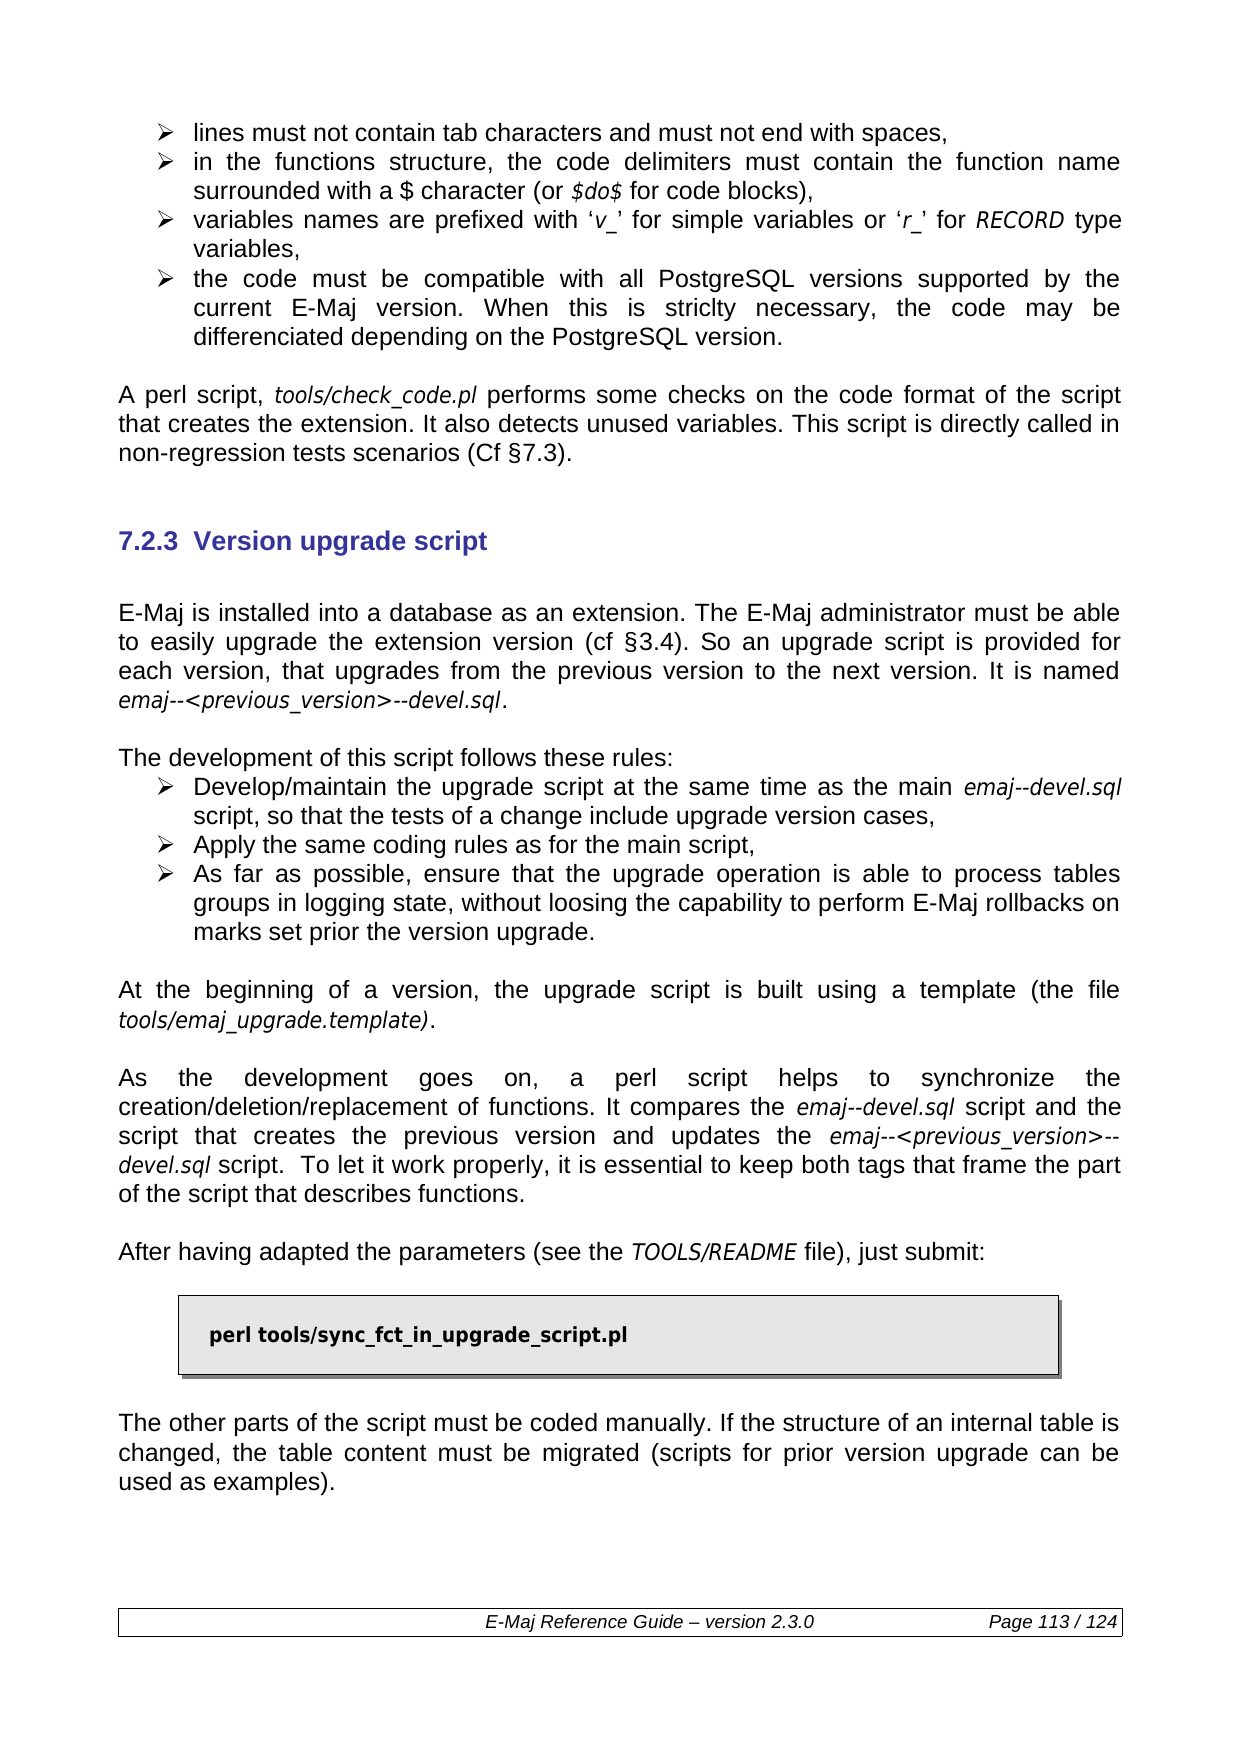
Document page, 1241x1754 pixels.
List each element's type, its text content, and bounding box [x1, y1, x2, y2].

list the code must be compatible with all PostgreSQL versions supported by the current E-Maj version. When this is striclty necessary, the code may be differenciated depending on the PostgreSQL version. [156, 263, 1122, 351]
text A perl script, tools/check_code.pl performs some checks on the code format of the script that creates the extension. It also detects unused variables. This script is directly called in non-regression tests scenarios (Cf §7.3). [118, 380, 1122, 467]
text The other parts of the script must be coded manually. If the structure of an internal table is changed, the table content must be migrated (scripts for prior version upgrade can be used as examples). [118, 1408, 1122, 1496]
list in the functions structure, the code delimiters must contain the function name surrounded with a $ character (or $do$ for code blocks), [156, 147, 1122, 205]
text As the development goes on, a perl script helps to synchronize the creation/deletion/replacement of functions. It compares the emaj--devel.sql script and the script that creates the previous version and updates the emaj--<previous_version>--devel.sql script. To let it work properly, it is essential to keep both tags that frame the part of the script that describes functions. [118, 1063, 1122, 1208]
text E-Maj is installed into a database as an extension. The E-Maj administrator must be able to easily upgrade the extension version (cf §3.4). So an upgrade script is provided for each version, that upgrades from the previous version to the next version. It is named emaj--<previous_version>--devel.sql. [118, 598, 1122, 714]
list variables names are prefixed with ‘v_’ for simple variables or ‘r_’ for RECORD type variables, [156, 205, 1122, 263]
list As far as possible, ensure that the upgrade operation is able to process tables groups in logging state, without loosing the capability to perform E-Maj rollbacks on marks set prior the version upgrade. [156, 859, 1122, 946]
list Apply the same coding rules as for the main script, [156, 830, 1122, 859]
subtitle Version upgrade script [118, 525, 1122, 556]
list Develop/maintain the upgrade script at the same time as the main emaj--devel.sql script, so that the tests of a change include upgrade version cases, [156, 772, 1122, 830]
text The development of this script follows these rules: [118, 743, 1122, 772]
text perl tools/sync_fct_in_upgrade_script.pl [179, 1319, 1058, 1344]
text At the beginning of a version, the upgrade script is built using a template (the file tools/emaj_upgrade.template). [118, 975, 1122, 1033]
text After having adapted the parameters (see the TOOLS/README file), just submit: [118, 1237, 1122, 1266]
list lines must not contain tab characters and must not end with spaces, [156, 118, 1122, 147]
